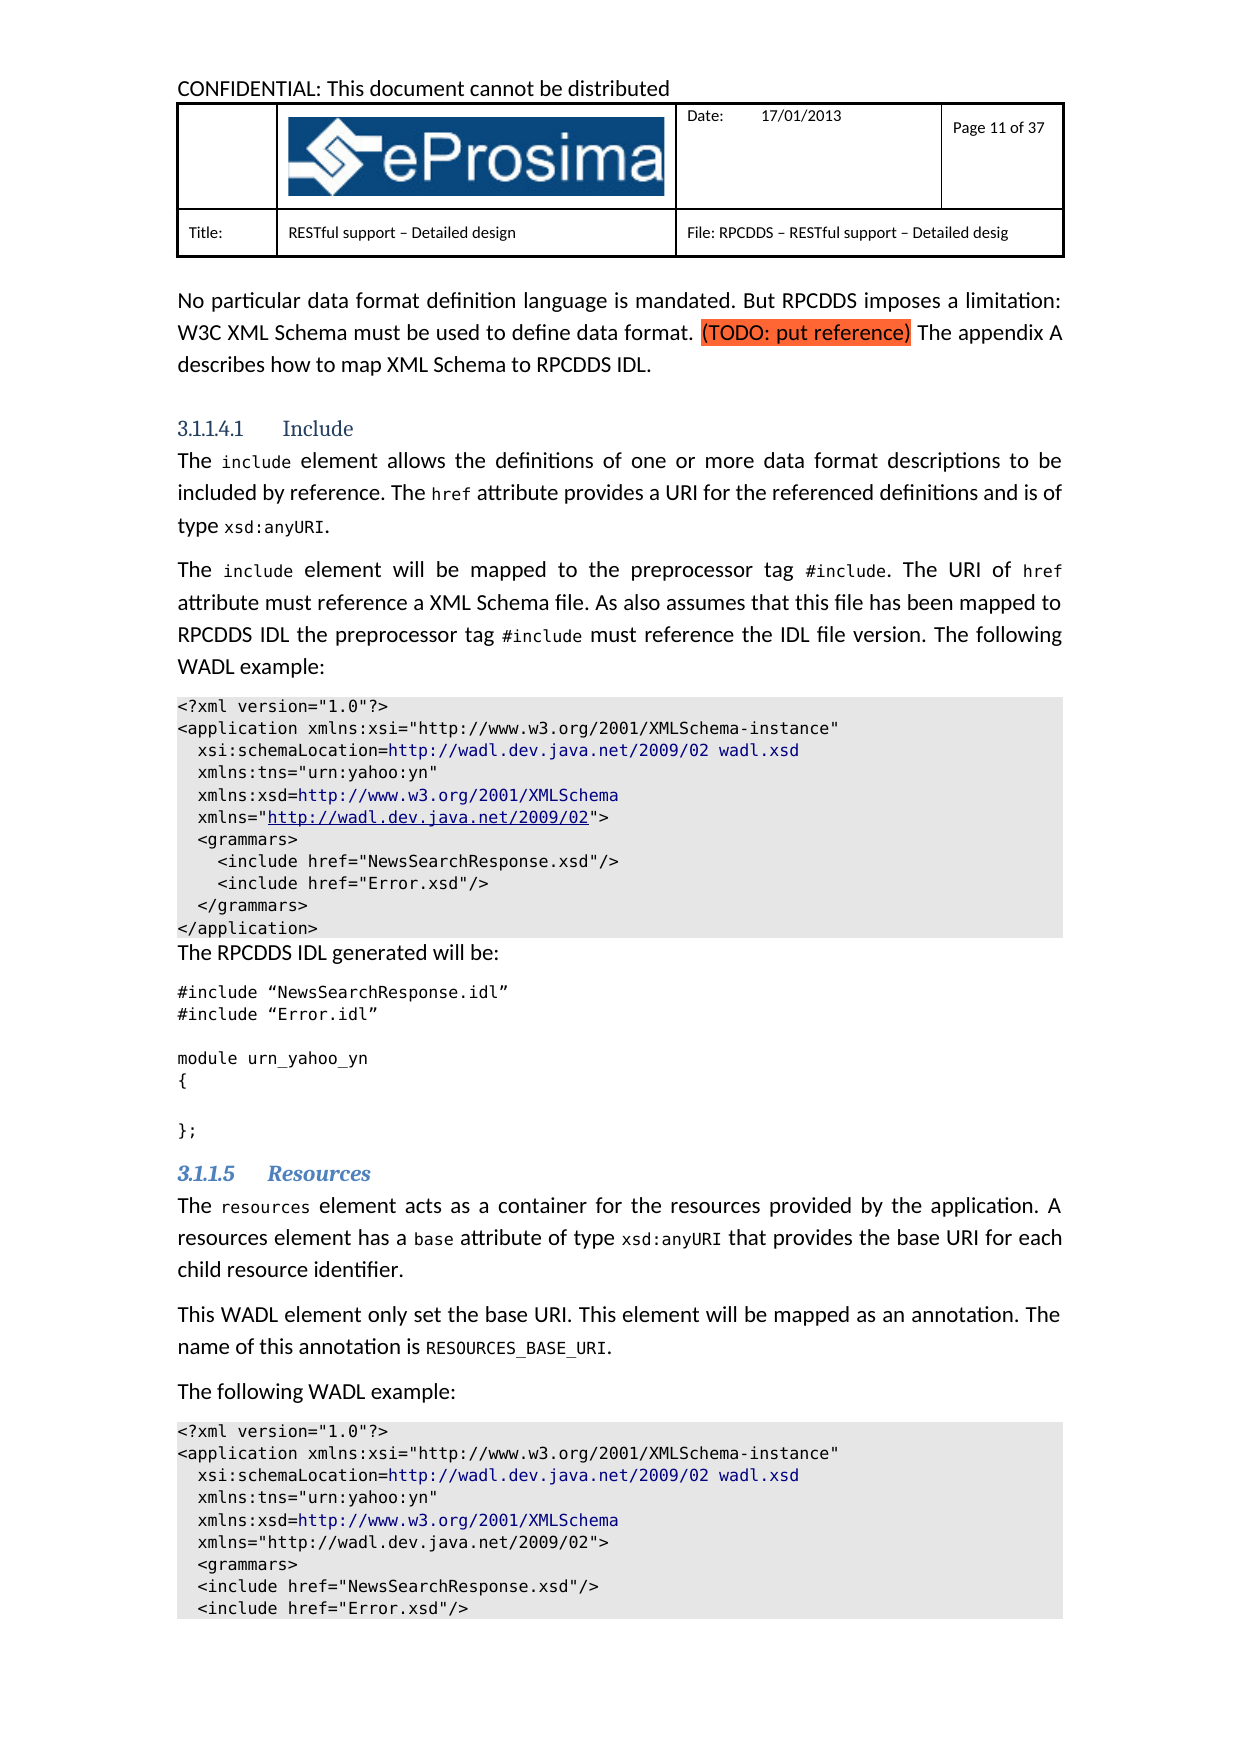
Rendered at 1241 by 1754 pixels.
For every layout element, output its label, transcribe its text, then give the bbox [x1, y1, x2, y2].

subtitle Include [177, 416, 1063, 442]
text The resources element acts as a container for the resources provided by the application. A resources element has a base attribute of type xsd:anyURI that provides the base URI for each child resource identifier. [177, 1191, 1063, 1283]
table_header <?xml version="1.0"?> <application xmlns:xsi="http://www.w3.org/2001/XMLSchema-instance" xsi:schemaLocation=http://wadl.dev.java.net/2009/02 wadl.xsd xmlns:tns="urn:yahoo:yn" xmlns:xsd=http://www.w3.org/2001/XMLSchema xmlns="http://wadl.dev.java.net/2009/02"> <grammars> <include href="NewsSearchResponse.xsd"/> <include href="Error.xsd"/> </grammars> </application> [177, 697, 1063, 938]
text No particular data format definition language is mandated. But RPCDDS imposes a limitation: W3C XML Schema must be used to define data format. (TODO: put reference) The appendix A describes how to map XML Schema to RPCDDS IDL. [177, 286, 1063, 379]
text The include element allows the definitions of one or more data format descriptions to be included by reference. The href attribute provides a URI for the referenced definitions and is of type xsd:anyURI. [177, 446, 1063, 539]
text The include element will be mapped to the preprocessor tag #include. The URI of href attribute must reference a XML Schema file. As also assumes that this file has been mapped to RPCDDS IDL the preprocessor tag #include must reference the IDL file version. The following WADL example: [177, 555, 1063, 680]
picture [288, 117, 665, 196]
subtitle Resources [177, 1161, 1063, 1187]
text This WADL element only set the base URI. This element will be mapped as an annotation. The name of this annotation is RESOURCES_BASE_URI. [177, 1300, 1063, 1360]
table_header <?xml version="1.0"?> <application xmlns:xsi="http://www.w3.org/2001/XMLSchema-instance" xsi:schemaLocation=http://wadl.dev.java.net/2009/02 wadl.xsd xmlns:tns="urn:yahoo:yn" xmlns:xsd=http://www.w3.org/2001/XMLSchema xmlns="http://wadl.dev.java.net/2009/02"> <grammars> <include href="NewsSearchResponse.xsd"/> <include href="Error.xsd"/> [177, 1422, 1063, 1619]
text The following WADL example: [177, 1377, 1063, 1405]
text The RPCDDS IDL generated will be: [177, 938, 1063, 966]
table_header #include “NewsSearchResponse.idl” #include “Error.idl” module urn_yahoo_yn { }; [177, 983, 1063, 1140]
